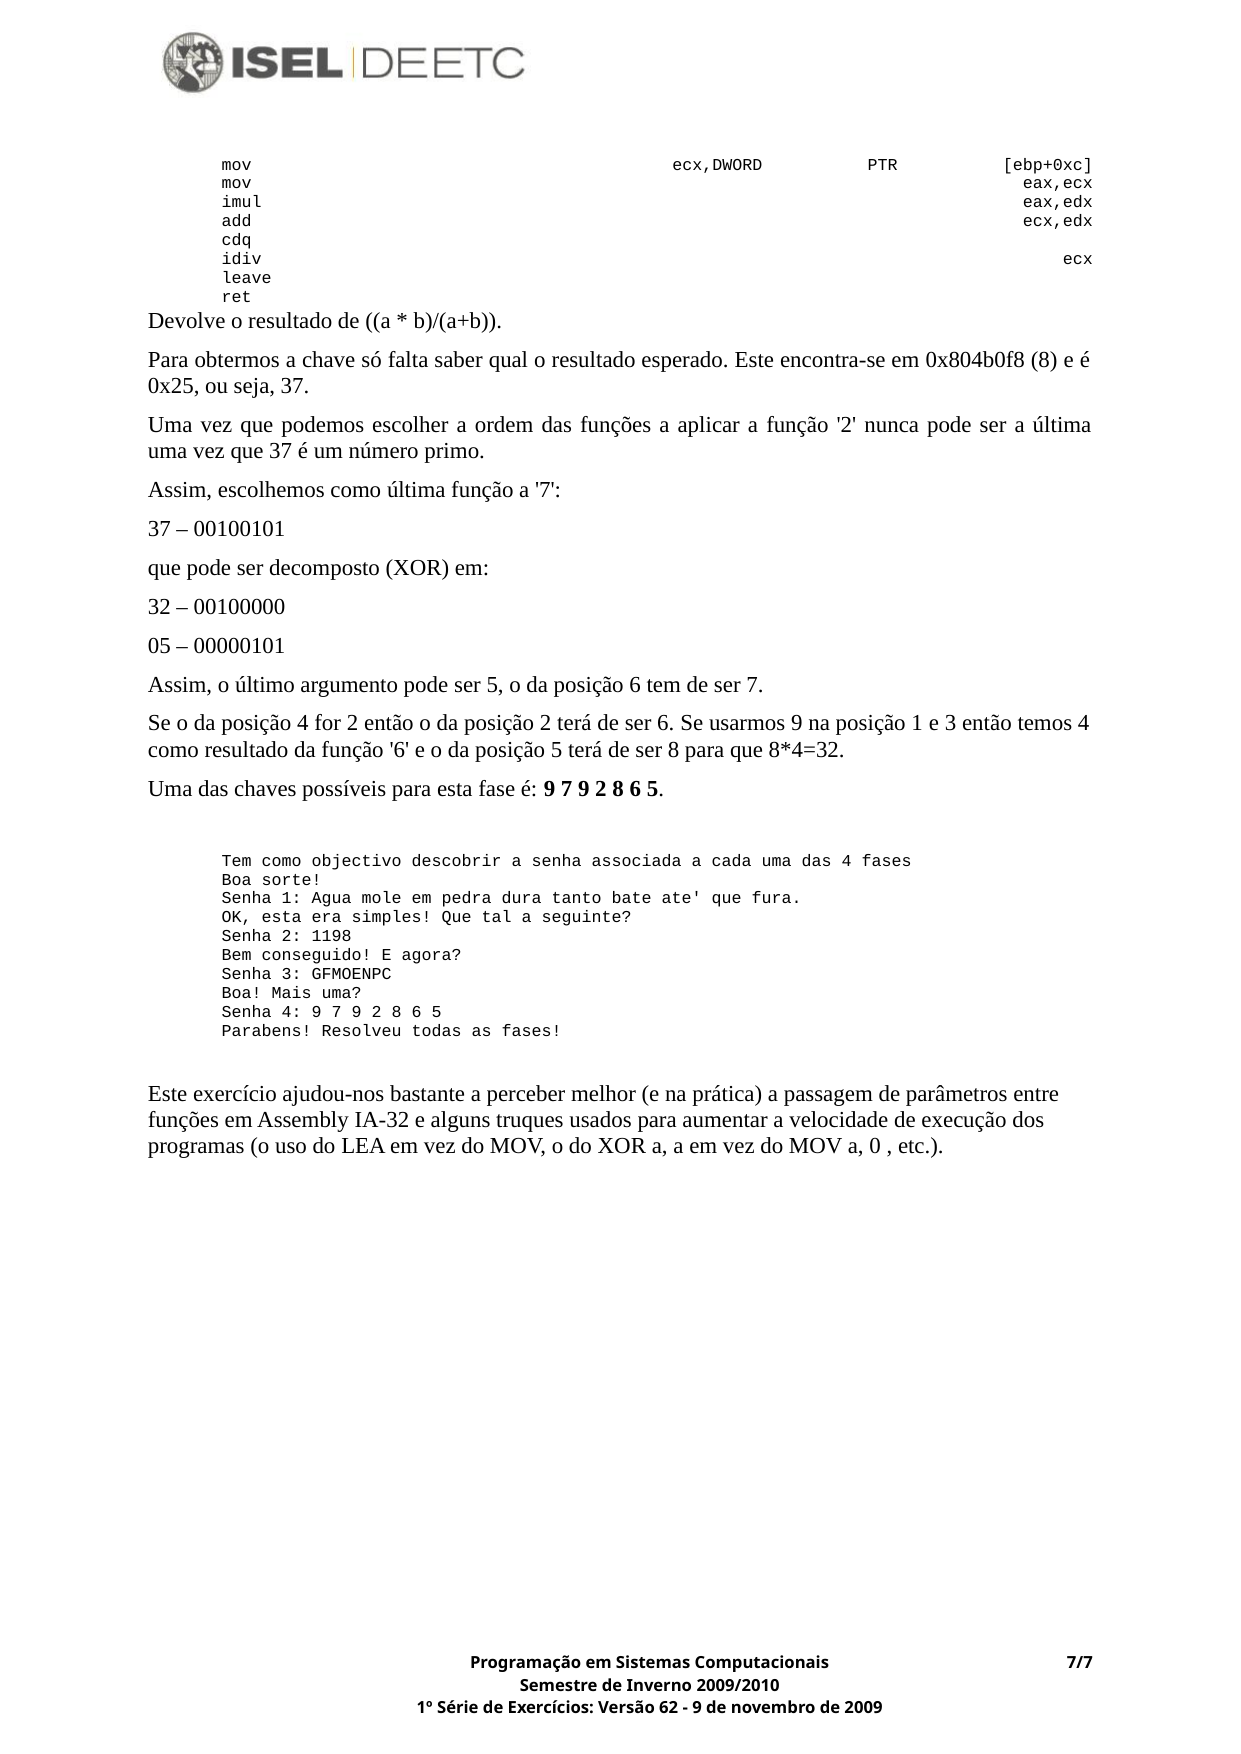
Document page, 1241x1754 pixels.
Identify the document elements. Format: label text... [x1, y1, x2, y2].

text Senha 4: 9 7 9 2 8 6 5 [221, 1003, 1093, 1022]
text Uma das chaves possíveis para esta fase é: 9 7 9 2 8 6 5. [148, 775, 1093, 801]
text Senha 3: GFMOENPC [221, 966, 1093, 984]
text 37 – 00100101 [148, 515, 1093, 542]
text 32 – 00100000 [148, 593, 1093, 619]
text Para obtermos a chave só falta saber qual o resultado esperado. Este encontra-se em 0x804b0f8 (8) e é 0x25, ou seja, 37. [148, 346, 1093, 399]
text OK, esta era simples! Que tal a seguinte? [221, 909, 1093, 928]
text Bem conseguido! E agora? [221, 947, 1093, 966]
text Parabens! Resolveu todas as fases! [221, 1022, 1093, 1041]
text que pode ser decomposto (XOR) em: [148, 554, 1093, 580]
text Boa sorte! [221, 871, 1093, 890]
text mov ecx,DWORD PTR [ebp+0xc] mov eax,ecx imul eax,edx add ecx,edx cdq idiv ecx leave ret [221, 156, 1093, 307]
text Uma vez que podemos escolher a ordem das funções a aplicar a função '2' nunca pode ser a última uma vez que 37 é um número primo. [148, 411, 1093, 464]
text 05 – 00000101 [148, 632, 1093, 658]
text Boa! Mais uma? [221, 984, 1093, 1003]
text Tem como objectivo descobrir a senha associada a cada uma das 4 fases [221, 852, 1093, 871]
text Assim, o último argumento pode ser 5, o da posição 6 tem de ser 7. [148, 671, 1093, 697]
picture [153, 17, 555, 118]
text Devolve o resultado de ((a * b)/(a+b)). [148, 307, 1093, 333]
text Se o da posição 4 for 2 então o da posição 2 terá de ser 6. Se usarmos 9 na posição 1 e 3 então temos 4 como resultado da função '6' e o da posição 5 terá de ser 8 para que 8*4=32. [148, 709, 1093, 762]
text Este exercício ajudou-nos bastante a perceber melhor (e na prática) a passagem de parâmetros entre funções em Assembly IA-32 e alguns truques usados para aumentar a velocidade de execução dos programas (o uso do LEA em vez do MOV, o do XOR a, a em vez do MOV a, 0 , etc.). [148, 1080, 1093, 1159]
text Assim, escolhemos como última função a '7': [148, 476, 1093, 503]
text Senha 1: Agua mole em pedra dura tanto bate ate' que fura. [221, 890, 1093, 909]
text Senha 2: 1198 [221, 928, 1093, 947]
